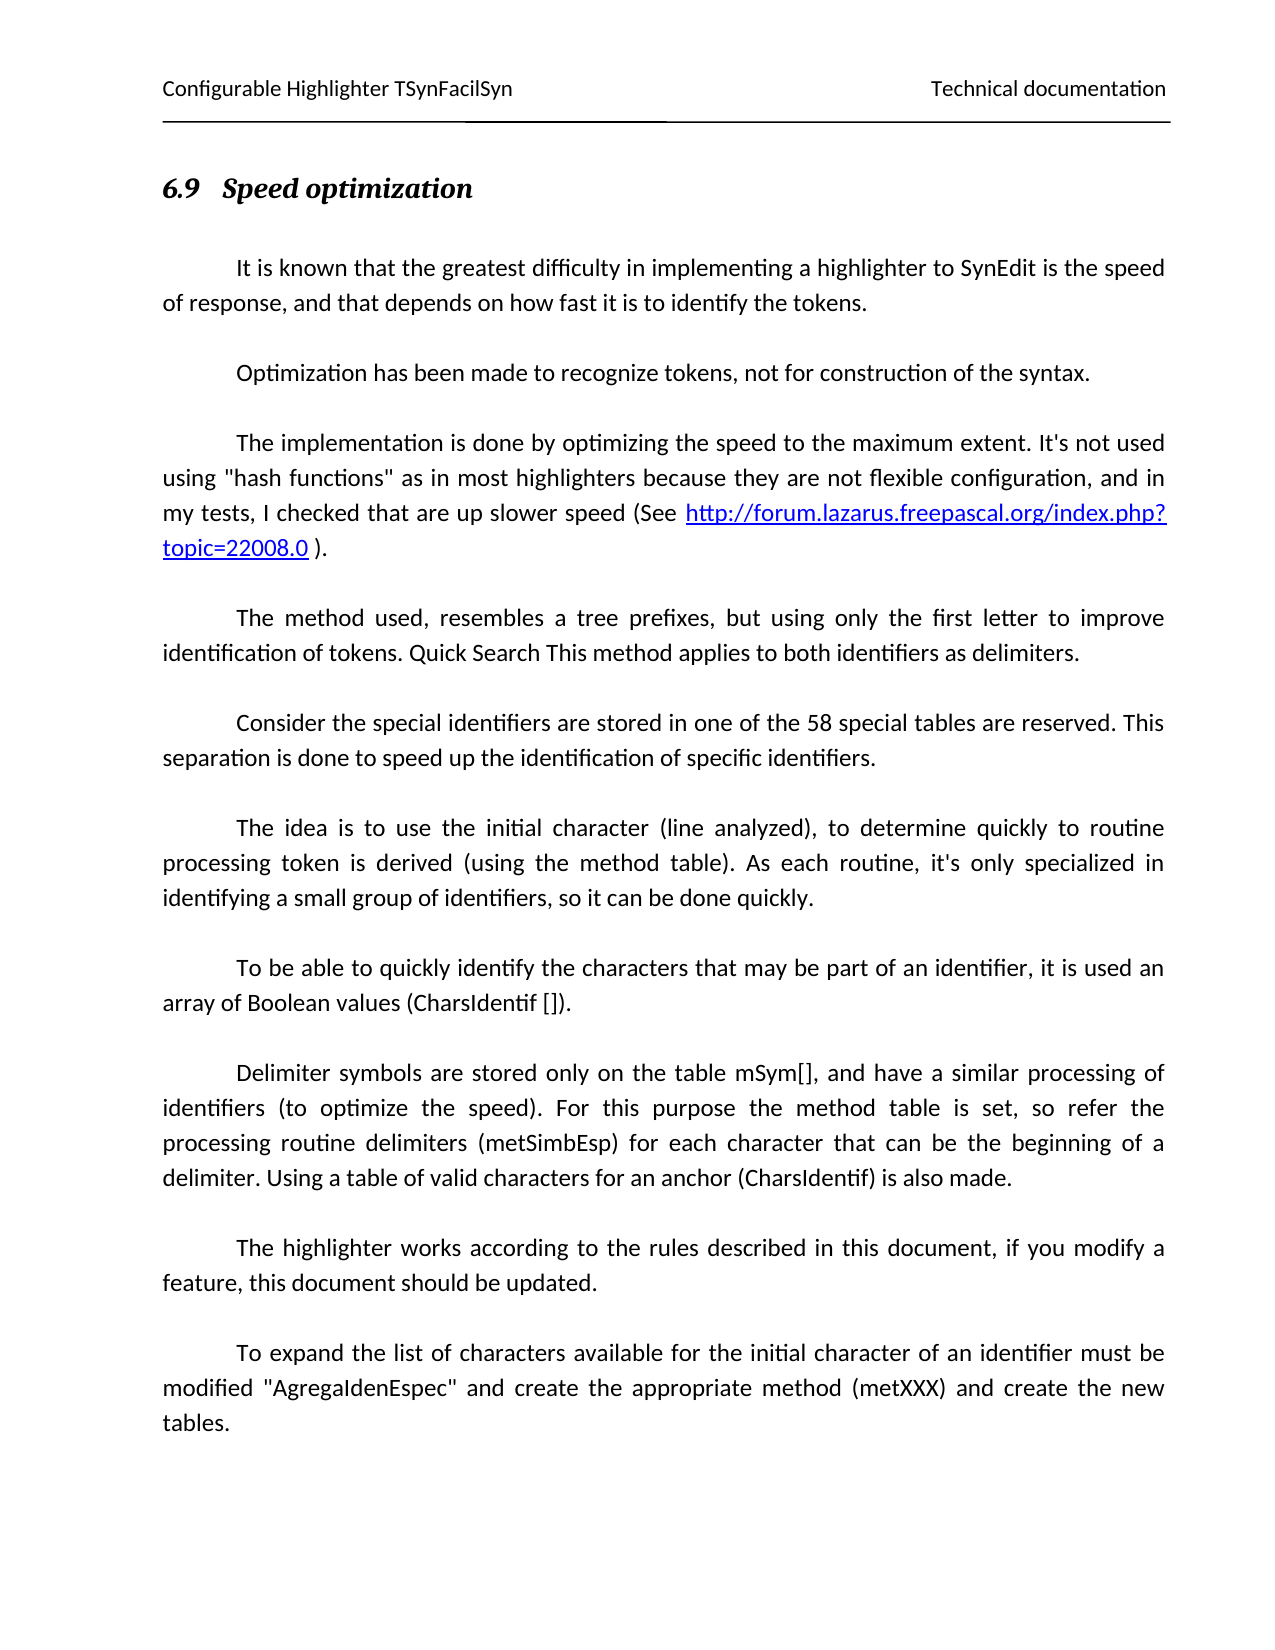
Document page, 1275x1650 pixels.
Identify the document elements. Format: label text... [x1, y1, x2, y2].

text It is known that the greatest difficulty in implementing a highlighter to SynEdit is the speed of response, and that depends on how fast it is to identify the tokens. [162, 252, 1167, 318]
text The idea is to use the initial character (line analyzed), to determine quickly to routine processing token is derived (using the method table). As each routine, it's only specialized in identifying a small group of identifiers, so it can be done quickly. [162, 812, 1167, 913]
subtitle Speed ​​optimization [162, 173, 1167, 206]
text The implementation is done by optimizing the speed to the maximum extent. It's not used using "hash functions" as in most highlighters because they are not flexible configuration, and in my tests, I checked that are up slower speed (See http://forum.lazarus.freepascal.org/index.php?topic=22008.0 ). [162, 427, 1167, 563]
text The method used, resembles a tree prefixes, but using only the first letter to improve identification of tokens. Quick Search This method applies to both identifiers as delimiters. [162, 602, 1167, 668]
text To be able to quickly identify the characters that may be part of an identifier, it is used an array of Boolean values (CharsIdentif []). [162, 952, 1167, 1018]
text The highlighter works according to the rules described in this document, if you modify a feature, this document should be updated. [162, 1232, 1167, 1298]
text Consider the special identifiers are stored in one of the 58 special tables are reserved. This separation is done to speed up the identification of specific identifiers. [162, 707, 1167, 773]
text Delimiter symbols are stored only on the table mSym[], and have a similar processing of identifiers (to optimize the speed). For this purpose the method table is set, so refer the processing routine delimiters (metSimbEsp) for each character that can be the beginning of a delimiter. Using a table of valid characters for an anchor (CharsIdentif) is also made. [162, 1057, 1167, 1193]
text To expand the list of characters available for the initial character of an identifier must be modified "AgregaIdenEspec" and create the appropriate method (metXXX) and create the new tables. [162, 1337, 1167, 1438]
text Optimization has been made to recognize tokens, not for construction of the syntax. [162, 357, 1167, 388]
